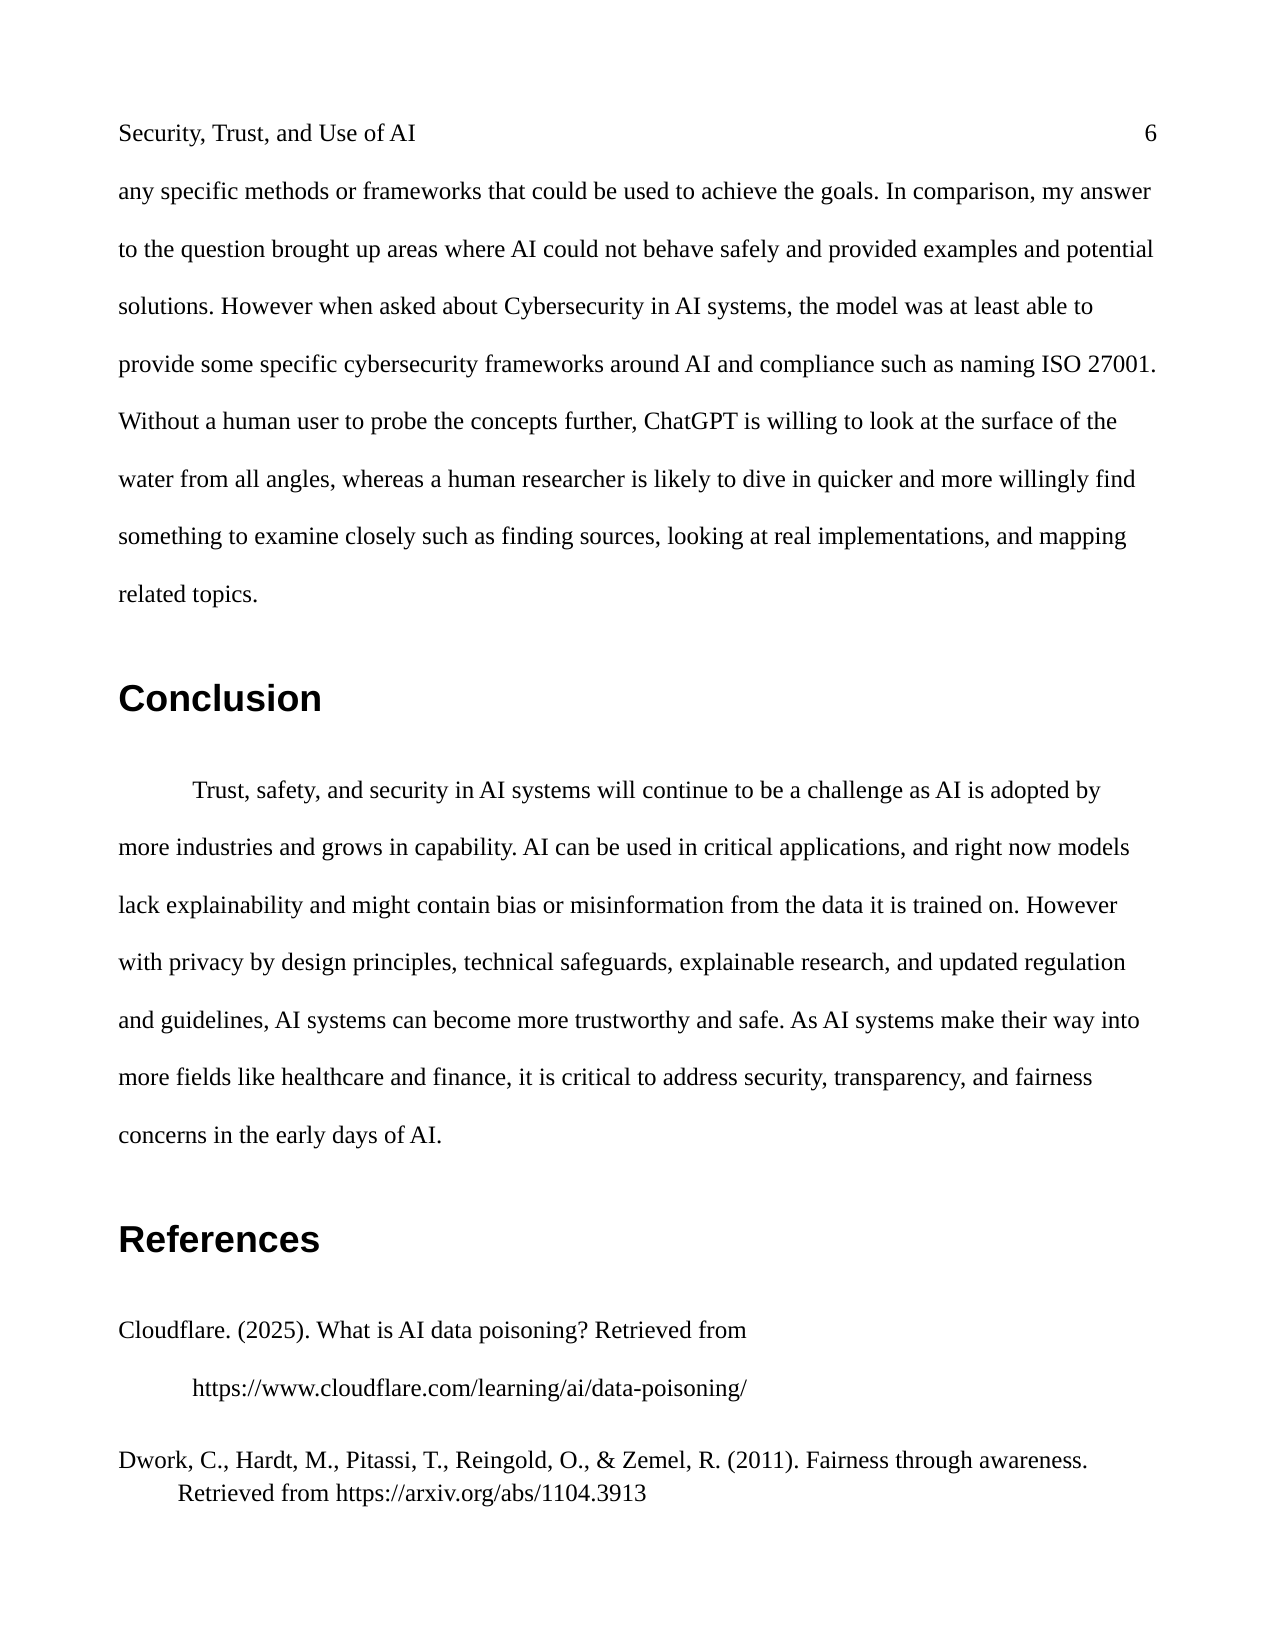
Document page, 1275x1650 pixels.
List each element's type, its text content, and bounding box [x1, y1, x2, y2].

text Cloudflare. (2025). What is AI data poisoning? Retrieved from https://www.cloudflare.com/learning/ai/data-poisoning/ [118, 1316, 1157, 1402]
subtitle References [118, 1217, 1157, 1260]
subtitle Conclusion [118, 676, 1157, 719]
text any specific methods or frameworks that could be used to achieve the goals. In comparison, my answer to the question brought up areas where AI could not behave safely and provided examples and potential solutions. However when asked about Cybersecurity in AI systems, the model was at least able to provide some specific cybersecurity frameworks around AI and compliance such as naming ISO 27001. Without a human user to probe the concepts further, ChatGPT is willing to look at the surface of the water from all angles, whereas a human researcher is likely to dive in quicker and more willingly find something to examine closely such as finding sources, looking at real implementations, and mapping related topics. [118, 176, 1157, 608]
text Dwork, C., Hardt, M., Pitassi, T., Reingold, O., & Zemel, R. (2011). Fairness through awareness. Retrieved from https://arxiv.org/abs/1104.3913 [118, 1445, 1157, 1507]
text Trust, safety, and security in AI systems will continue to be a challenge as AI is adopted by more industries and grows in capability. AI can be used in critical applications, and right now models lack explainability and might contain bias or misinformation from the data it is trained on. However with privacy by design principles, technical safeguards, explainable research, and updated regulation and guidelines, AI systems can become more trustworthy and safe. As AI systems make their way into more fields like healthcare and finance, it is critical to address security, transparency, and fairness concerns in the early days of AI. [118, 775, 1157, 1148]
